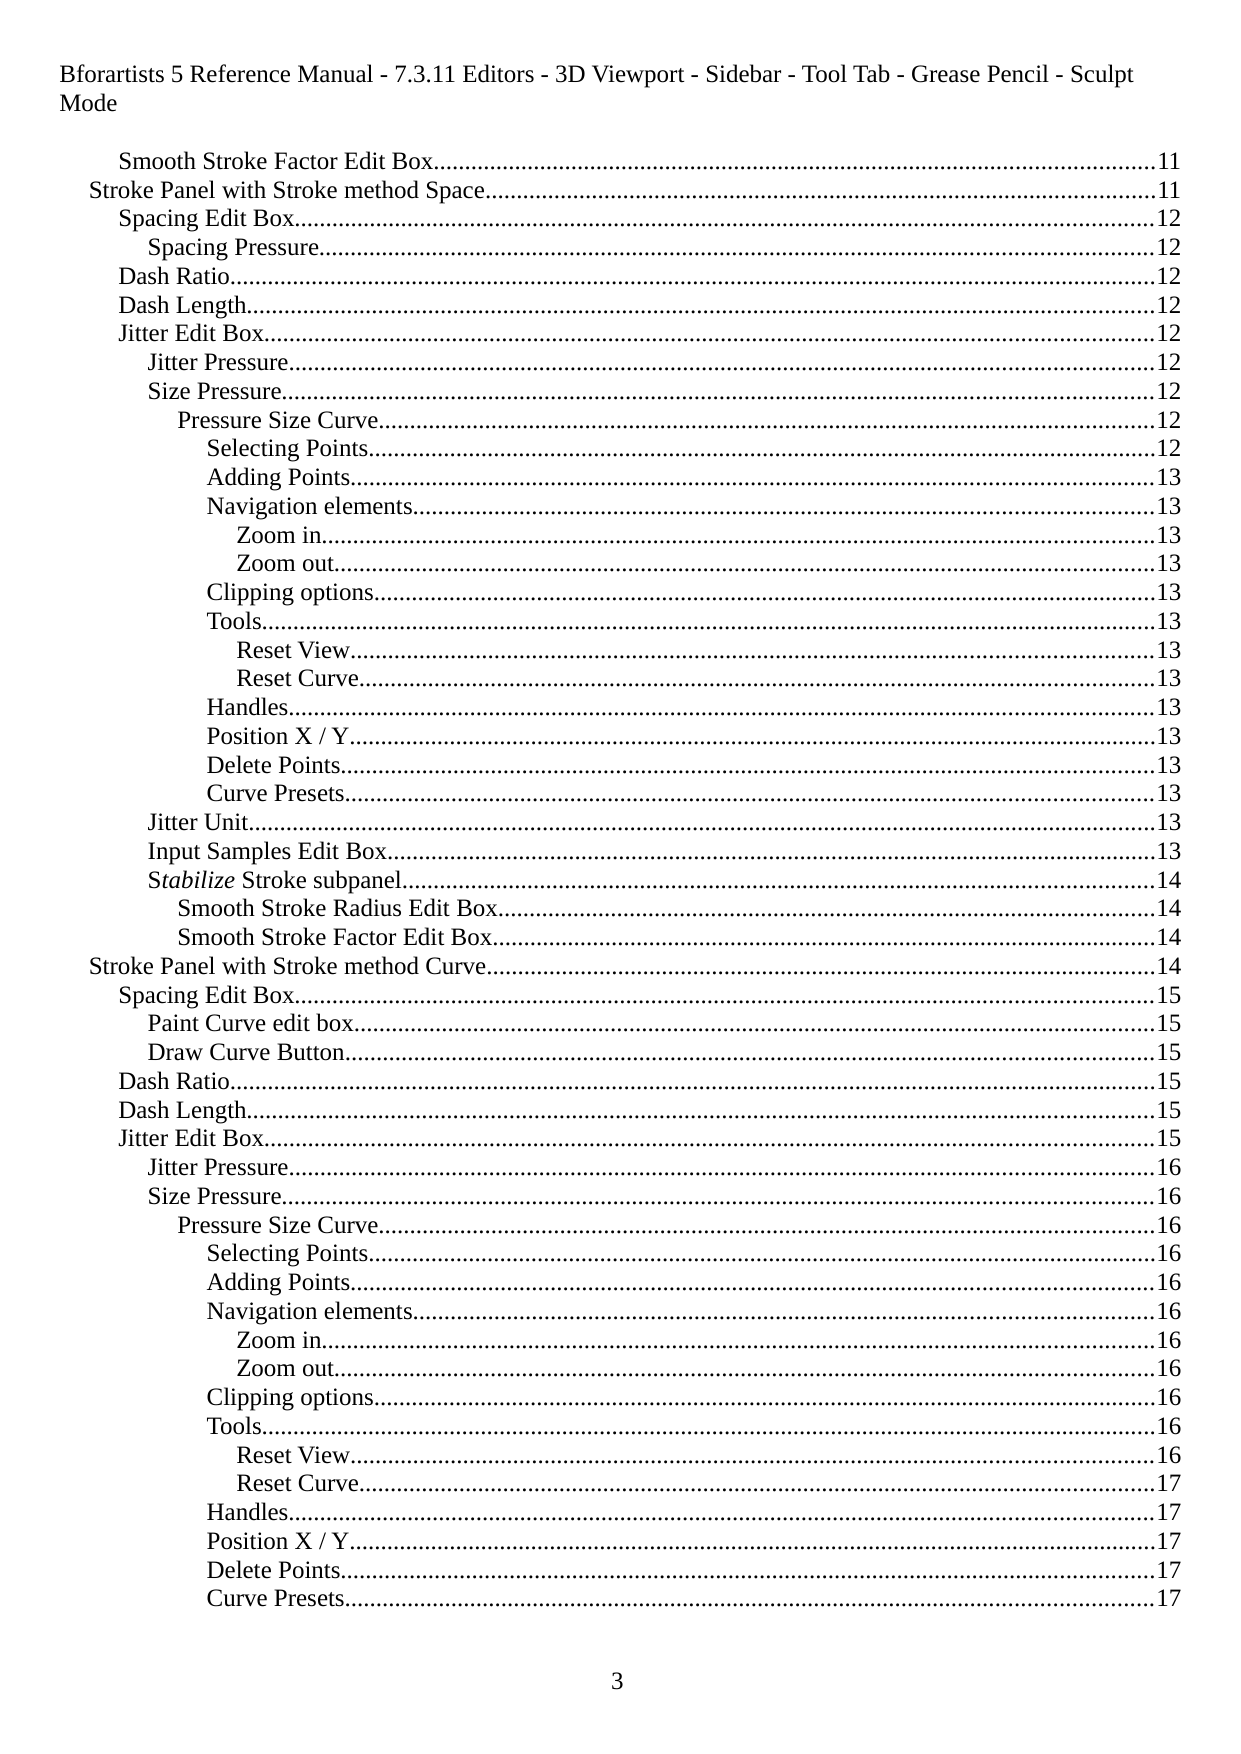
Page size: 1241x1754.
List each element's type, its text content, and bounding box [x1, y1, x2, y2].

text Jitter Pressure 16 [147, 1152, 1181, 1181]
text Stroke Panel with Stroke method Curve 14 [88, 951, 1181, 980]
text Stabilize Stroke subpanel 14 [147, 865, 1181, 893]
text Zoom out 16 [236, 1353, 1181, 1382]
text Adding Points 16 [206, 1267, 1181, 1296]
text Zoom in 16 [236, 1325, 1181, 1353]
text Spacing Edit Box 12 [118, 203, 1181, 232]
text Handles 17 [206, 1497, 1181, 1526]
text Reset Curve 13 [236, 663, 1181, 692]
text Size Pressure 16 [147, 1181, 1181, 1210]
text Tools 13 [206, 606, 1181, 635]
text Smooth Stroke Factor Edit Box 14 [177, 922, 1181, 951]
text Jitter Pressure 12 [147, 347, 1181, 376]
text Position X / Y 17 [206, 1526, 1181, 1555]
text Adding Points 13 [206, 462, 1181, 491]
text Draw Curve Button 15 [147, 1037, 1181, 1066]
text Dash Length 15 [118, 1095, 1181, 1123]
text Zoom out 13 [236, 548, 1181, 577]
text Handles 13 [206, 692, 1181, 721]
text Clipping options 16 [206, 1382, 1181, 1411]
text Smooth Stroke Radius Edit Box 14 [177, 893, 1181, 922]
text Size Pressure 12 [147, 376, 1181, 405]
text Zoom in 13 [236, 520, 1181, 548]
text Jitter Edit Box 12 [118, 318, 1181, 347]
text Spacing Edit Box 15 [118, 980, 1181, 1008]
text Position X / Y 13 [206, 721, 1181, 750]
text Curve Presets 17 [206, 1583, 1181, 1612]
text Delete Points 17 [206, 1555, 1181, 1583]
text Spacing Pressure 12 [147, 232, 1181, 261]
text Jitter Unit 13 [147, 807, 1181, 836]
text Smooth Stroke Factor Edit Box 11 [118, 146, 1181, 175]
text Selecting Points 16 [206, 1238, 1181, 1267]
text Reset Curve 17 [236, 1468, 1181, 1497]
text Dash Ratio 12 [118, 261, 1181, 290]
text Clipping options 13 [206, 577, 1181, 606]
text Reset View 13 [236, 635, 1181, 663]
text Dash Length 12 [118, 290, 1181, 318]
text Selecting Points 12 [206, 433, 1181, 462]
text Navigation elements 13 [206, 491, 1181, 520]
text Jitter Edit Box 15 [118, 1123, 1181, 1152]
text Pressure Size Curve 16 [177, 1210, 1181, 1238]
text Dash Ratio 15 [118, 1066, 1181, 1095]
text Reset View 16 [236, 1440, 1181, 1468]
text Delete Points 13 [206, 750, 1181, 778]
text Tools 16 [206, 1411, 1181, 1440]
text Stroke Panel with Stroke method Space 11 [88, 175, 1181, 203]
text Pressure Size Curve 12 [177, 405, 1181, 433]
text Curve Presets 13 [206, 778, 1181, 807]
text Input Samples Edit Box 13 [147, 836, 1181, 865]
text Paint Curve edit box 15 [147, 1008, 1181, 1037]
text Navigation elements 16 [206, 1296, 1181, 1325]
